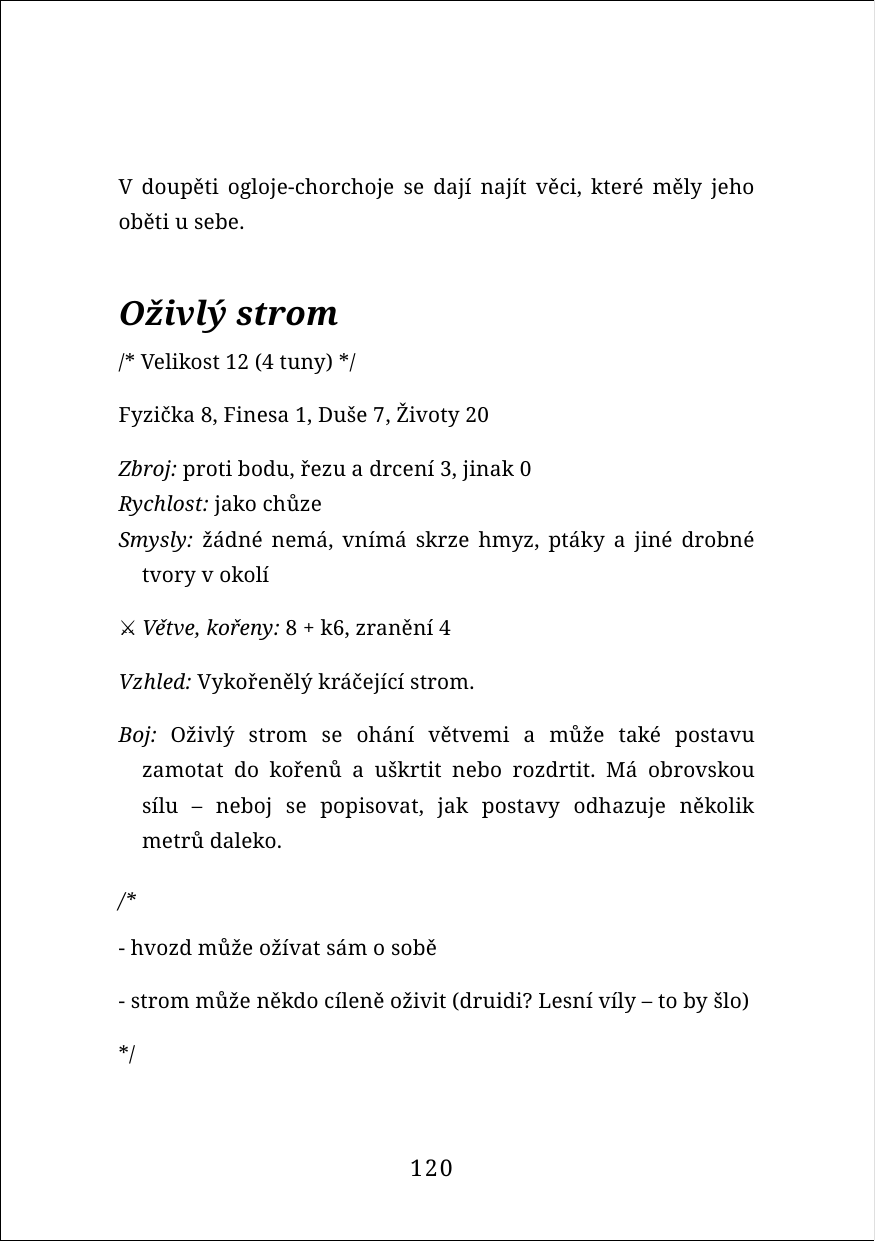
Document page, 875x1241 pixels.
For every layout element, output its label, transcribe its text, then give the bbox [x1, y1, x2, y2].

text /* [118, 886, 756, 914]
text ⚔ Větve, kořeny: 8 + k6, zranění 4 [118, 613, 756, 642]
subtitle Oživlý strom [118, 290, 756, 336]
text Fyzička 8, Finesa 1, Duše 7, Životy 20 [118, 401, 756, 429]
text /* Velikost 12 (4 tuny) */ [118, 347, 756, 376]
text */ [118, 1039, 756, 1068]
text - strom může někdo cíleně oživit (druidi? Lesní víly – to by šlo) [118, 986, 756, 1015]
text Boj: Oživlý strom se ohání větvemi a může také postavu zamotat do kořenů a uškrtit nebo rozdrtit. Má obrovskou sílu – neboj se popisovat, jak postavy odhazuje několik metrů daleko. [118, 720, 756, 855]
text - hvozd může ožívat sám o sobě [118, 933, 756, 961]
text Vzhled: Vykořenělý kráčející strom. [118, 667, 756, 695]
text Zbroj: proti bodu, řezu a drcení 3, jinak 0 [118, 454, 756, 482]
text V doupěti ogloje-chorchoje se dají najít věci, které měly jeho oběti u sebe. [118, 172, 756, 236]
text Rychlost: jako chůze [118, 489, 756, 518]
text Smysly: žádné nemá, vnímá skrze hmyz, ptáky a jiné drobné tvory v okolí [118, 525, 756, 589]
